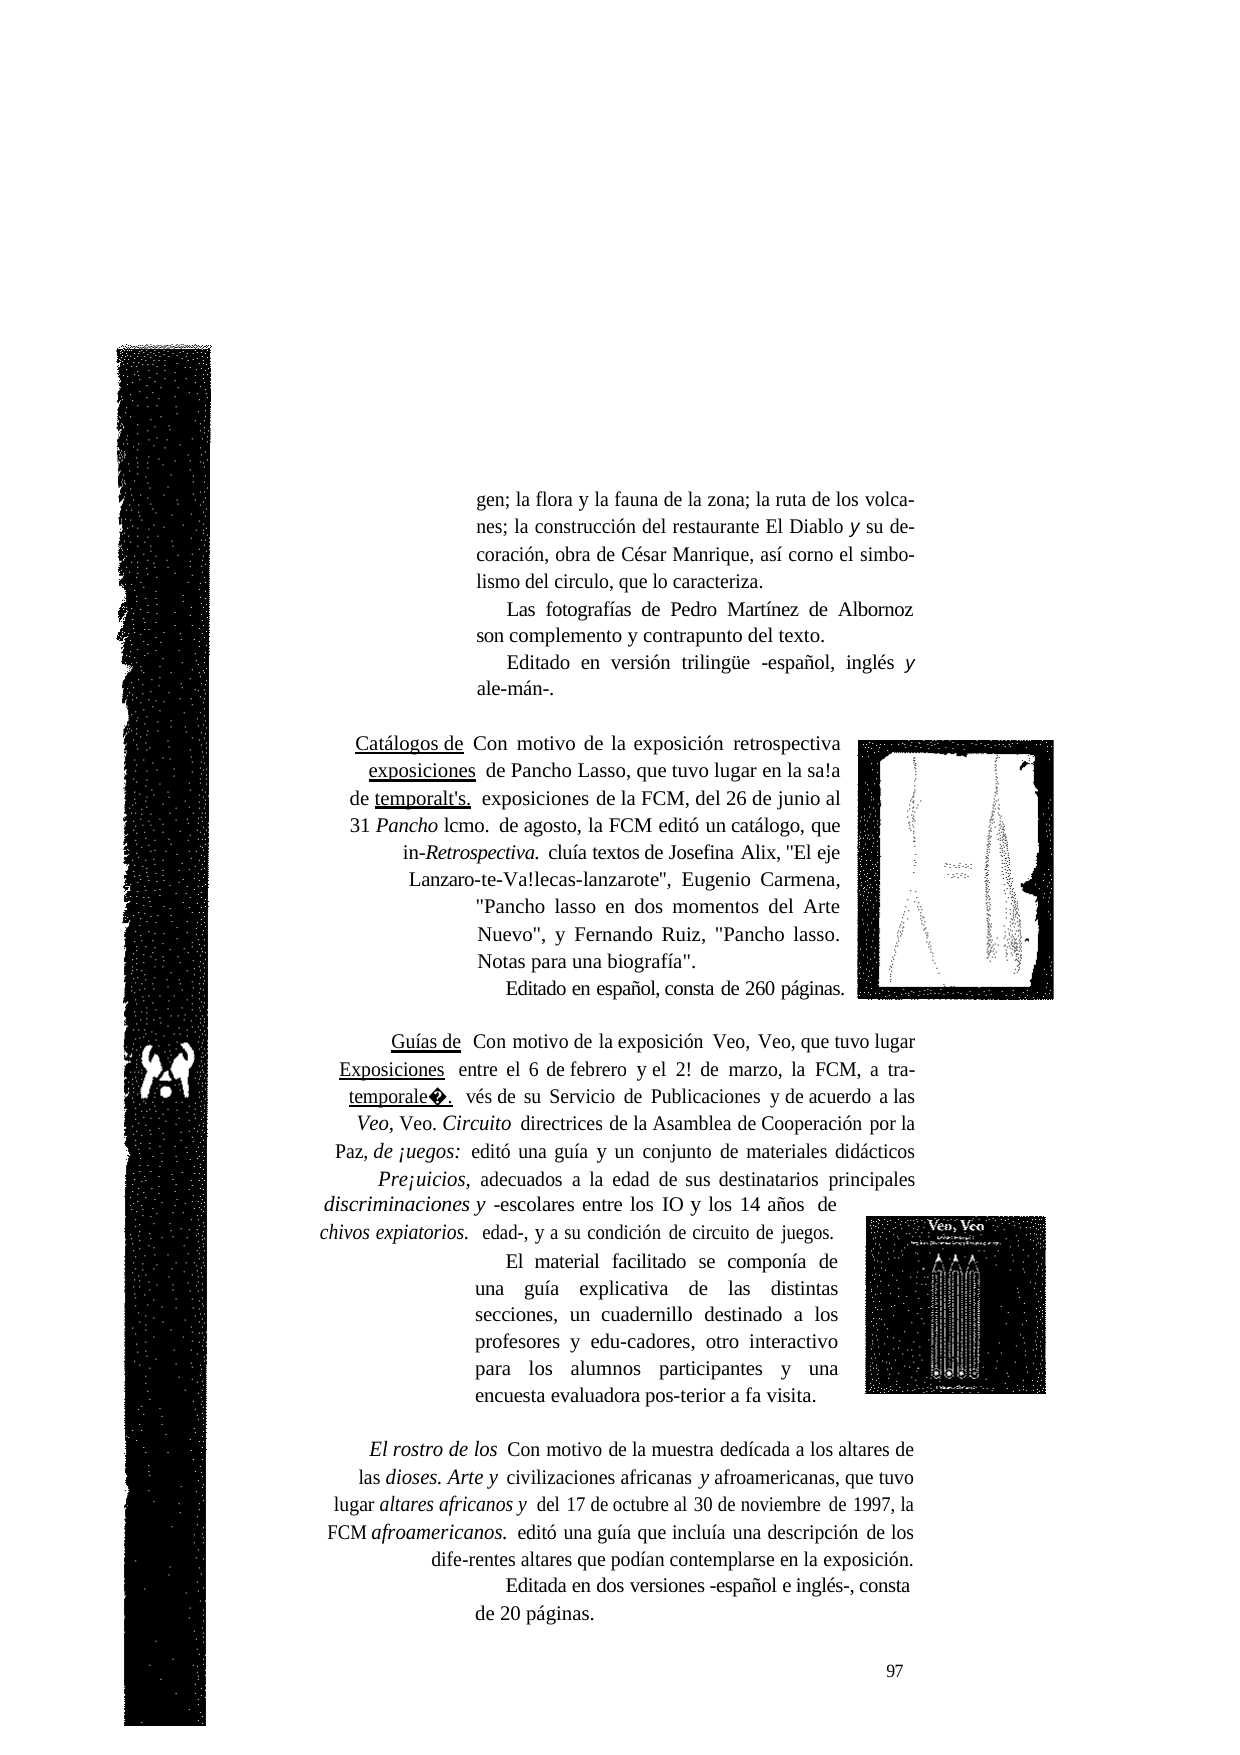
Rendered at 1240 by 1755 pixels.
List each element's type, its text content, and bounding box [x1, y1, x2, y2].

text El material facilitado se componía de una guía explicativa de las distintas secciones, un cuadernillo destinado a los profesores y edu-cadores, otro interactivo para los alumnos participantes y una encuesta evaluadora pos-terior a fa visita. [475, 1248, 838, 1407]
text El rostro de los Con motivo de la muestra dedícada a los altares de las dioses. Arte y civilizaciones africanas y afroamericanas, que tuvo lugar altares africanos y del 17 de octubre al 30 de noviembre de 1997, la FCM afroamericanos. editó una guía que incluía una descripción de los dife-rentes altares que podían contemplarse en la exposición. [324, 1436, 914, 1571]
text "Pancho lasso en dos momentos del Arte Nuevo", y Fernando Ruiz, "Pancho lasso. Notas para una biografía". [475, 894, 840, 973]
text Guías de Con motivo de la exposición Veo, Veo, que tuvo lugar Exposiciones entre el 6 de febrero y el 2! de marzo, la FCM, a tra-temporale�. vés de su Servicio de Publicaciones y de acuerdo a las Veo, Veo. Circuito directrices de la Asamblea de Cooperación por la Paz, de ¡uegos: editó una guía y un conjunto de materiales didácticos Pre¡uicios, adecuados a la edad de sus destinatarios principales [318, 1029, 915, 1191]
text Catálogos de Con motivo de la exposición retrospectiva exposiciones de Pancho Lasso, que tuvo lugar en la sa!a de temporalt's. exposiciones de la FCM, del 26 de junio al 31 Pancho lcmo. de agosto, la FCM editó un catálogo, que in-Retrospectiva. cluía textos de Josefina Alix, "El eje Lanzaro-te-Va!lecas-lanzarote'', Eugenio Carmena, [345, 731, 841, 891]
text Editada en dos versiones -español e inglés-, consta de 20 páginas. [475, 1573, 922, 1625]
text discriminaciones y -escolares entre los IO y los 14 años de [324, 1193, 1136, 1216]
text [1046, 1219, 1136, 1244]
text Editado en versión trilingüe -español, inglés y ale-mán-. [477, 650, 915, 700]
text Las fotografías de Pedro Martínez de Albornoz son complemento y contrapunto del texto. [476, 596, 914, 647]
text gen; la flora y la fauna de la zona; la ruta de los volca-nes; la construcción del restaurante El Diablo y su de-coración, obra de César Manrique, así corno el simbo-lismo del circulo, que lo caracteriza. [476, 486, 915, 593]
text chivos expiatorios. edad-, y a su condición de circuito de juegos. [319, 1219, 865, 1244]
text Editado en español, consta de 260 páginas. [505, 977, 1136, 1001]
